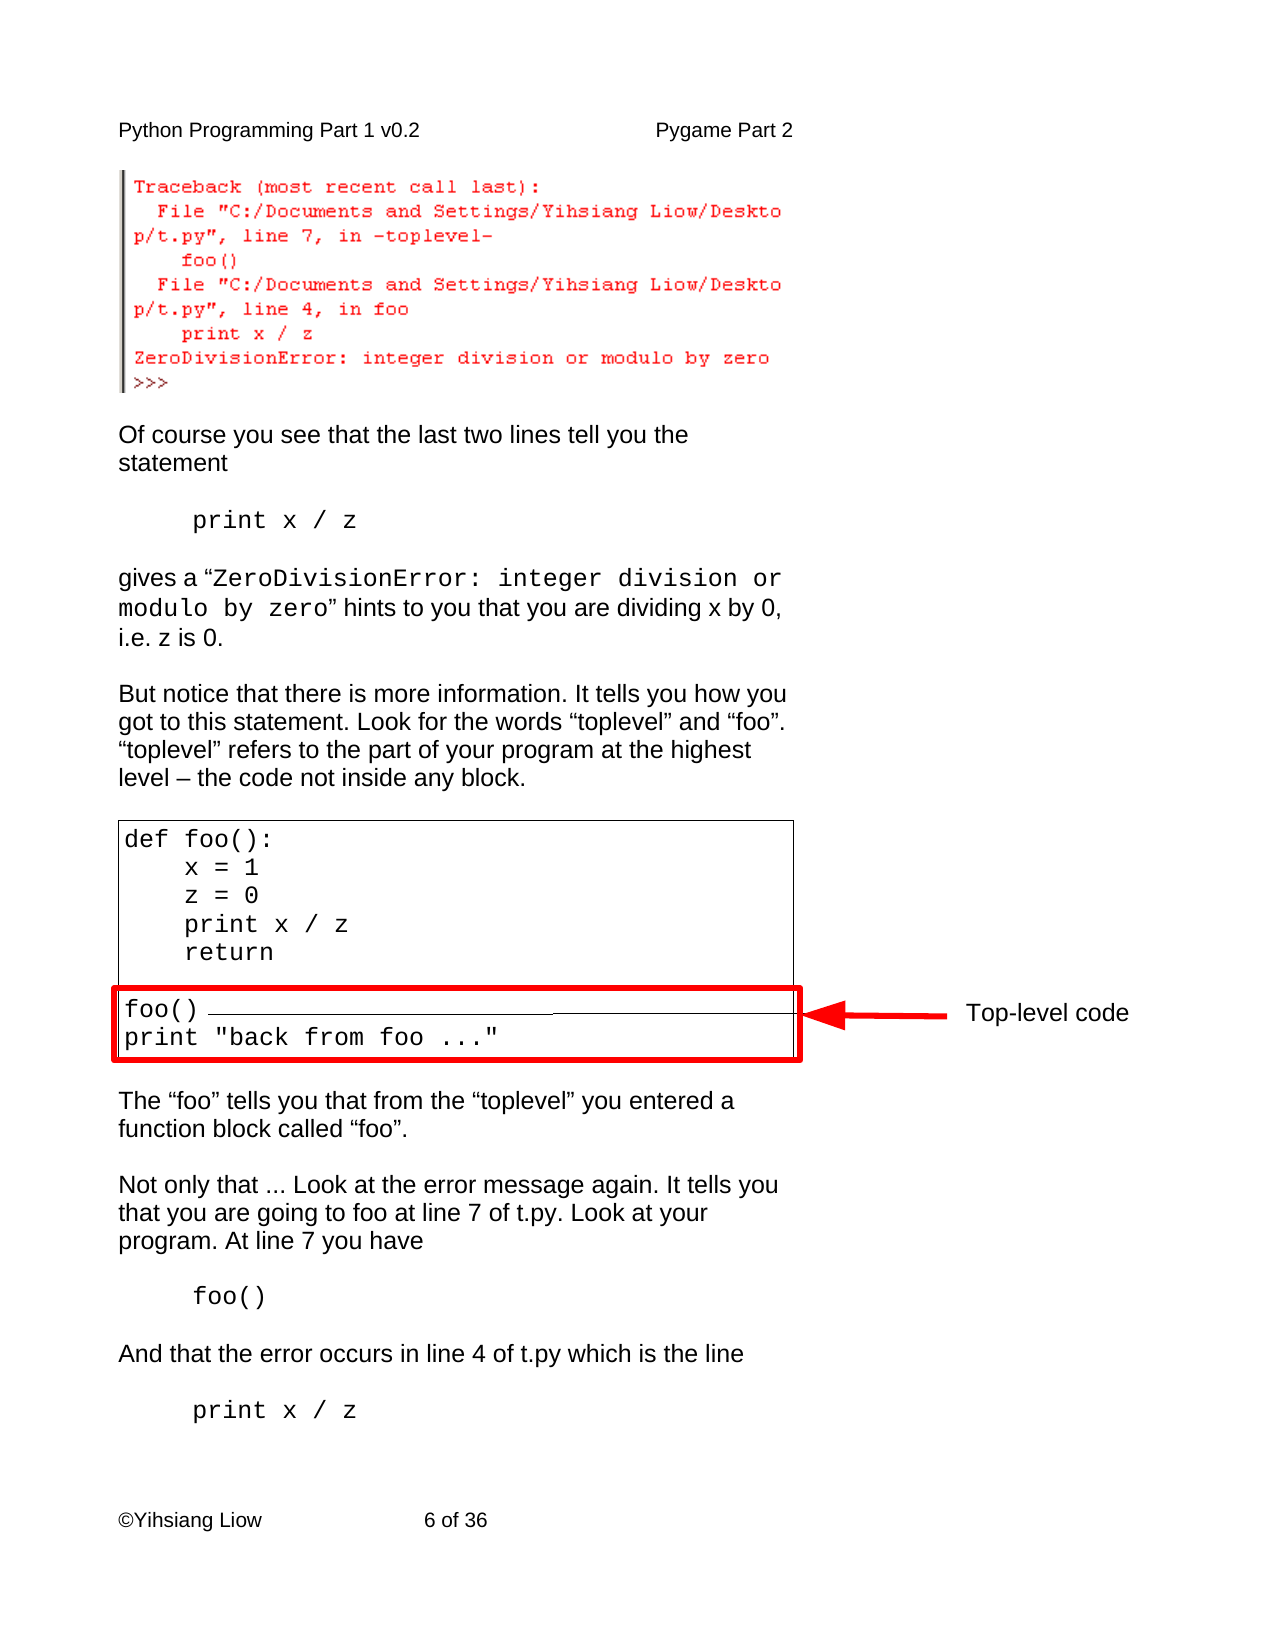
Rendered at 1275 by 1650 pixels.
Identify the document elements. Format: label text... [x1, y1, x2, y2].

text But notice that there is more information. It tells you how you got to this statement. Look for the words “toplevel” and “foo”. “toplevel” refers to the part of your program at the highest level – the code not inside any block. [118, 680, 793, 792]
text gives a “ZeroDivisionError: integer division or modulo by zero” hints to you that you are dividing x by 0, i.e. z is 0. [118, 564, 793, 652]
table_header foo() print "back from foo ..." [119, 991, 793, 1057]
text Of course you see that the last two lines tell you the statement [118, 421, 793, 477]
text And that the error occurs in line 4 of t.py which is the line [118, 1340, 793, 1368]
text The “foo” tells you that from the “toplevel” you entered a function block called “foo”. [118, 1087, 793, 1143]
text print x / z [118, 1396, 793, 1426]
text Not only that ... Look at the error message again. It tells you that you are going to foo at line 7 of t.py. Look at your program. At line 7 you have [118, 1171, 793, 1255]
text print x / z [118, 505, 793, 536]
text foo() [118, 1283, 793, 1312]
table_header def foo(): x = 1 z = 0 print x / z return [119, 821, 793, 985]
